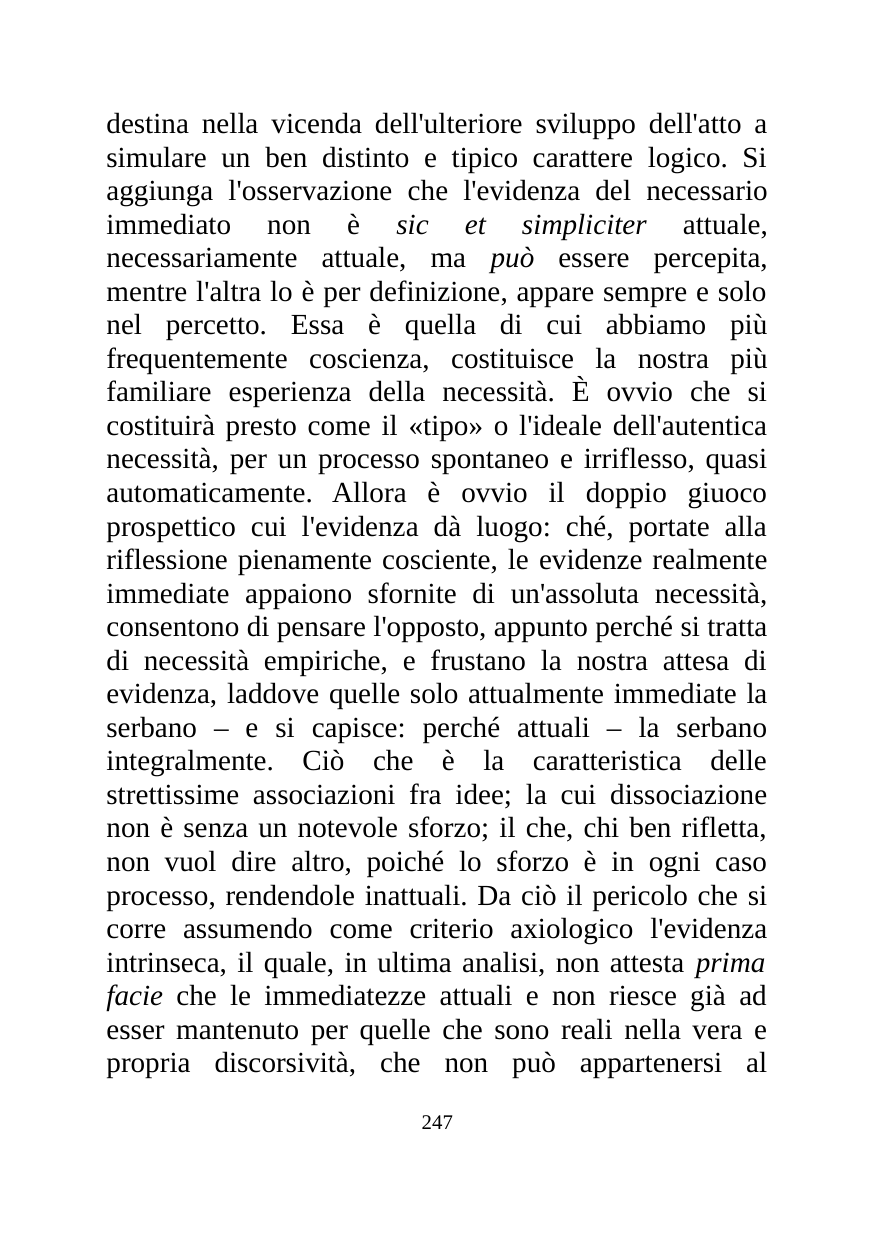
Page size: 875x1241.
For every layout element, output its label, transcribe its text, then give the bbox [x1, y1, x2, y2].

text destina nella vicenda dell'ulteriore sviluppo dell'atto a simulare un ben distinto e tipico carattere logico. Si aggiunga l'osservazione che l'evidenza del necessario immediato non è sic et simpliciter attuale, necessariamente attuale, ma può essere percepita, mentre l'altra lo è per definizione, appare sempre e solo nel percetto. Essa è quella di cui abbiamo più frequentemente coscienza, costituisce la nostra più familiare esperienza della necessità. È ovvio che si costituirà presto come il «tipo» o l'ideale dell'autentica necessità, per un processo spontaneo e irriflesso, quasi automaticamente. Allora è ovvio il doppio giuoco prospettico cui l'evidenza dà luogo: ché, portate alla riflessione pienamente cosciente, le evidenze realmente immediate appaiono sfornite di un'assoluta necessità, consentono di pensare l'opposto, appunto perché si tratta di necessità empiriche, e frustano la nostra attesa di evidenza, laddove quelle solo attualmente immediate la serbano – e si capisce: perché attuali – la serbano integralmente. Ciò che è la caratteristica delle strettissime associazioni fra idee; la cui dissociazione non è senza un notevole sforzo; il che, chi ben rifletta, non vuol dire altro, poiché lo sforzo è in ogni caso processo, rendendole inattuali. Da ciò il pericolo che si corre assumendo come criterio axiologico l'evidenza intrinseca, il quale, in ultima analisi, non attesta prima facie che le immediatezze attuali e non riesce già ad esser mantenuto per quelle che sono reali nella vera e propria discorsività, che non può appartenersi al [106, 106, 768, 1079]
